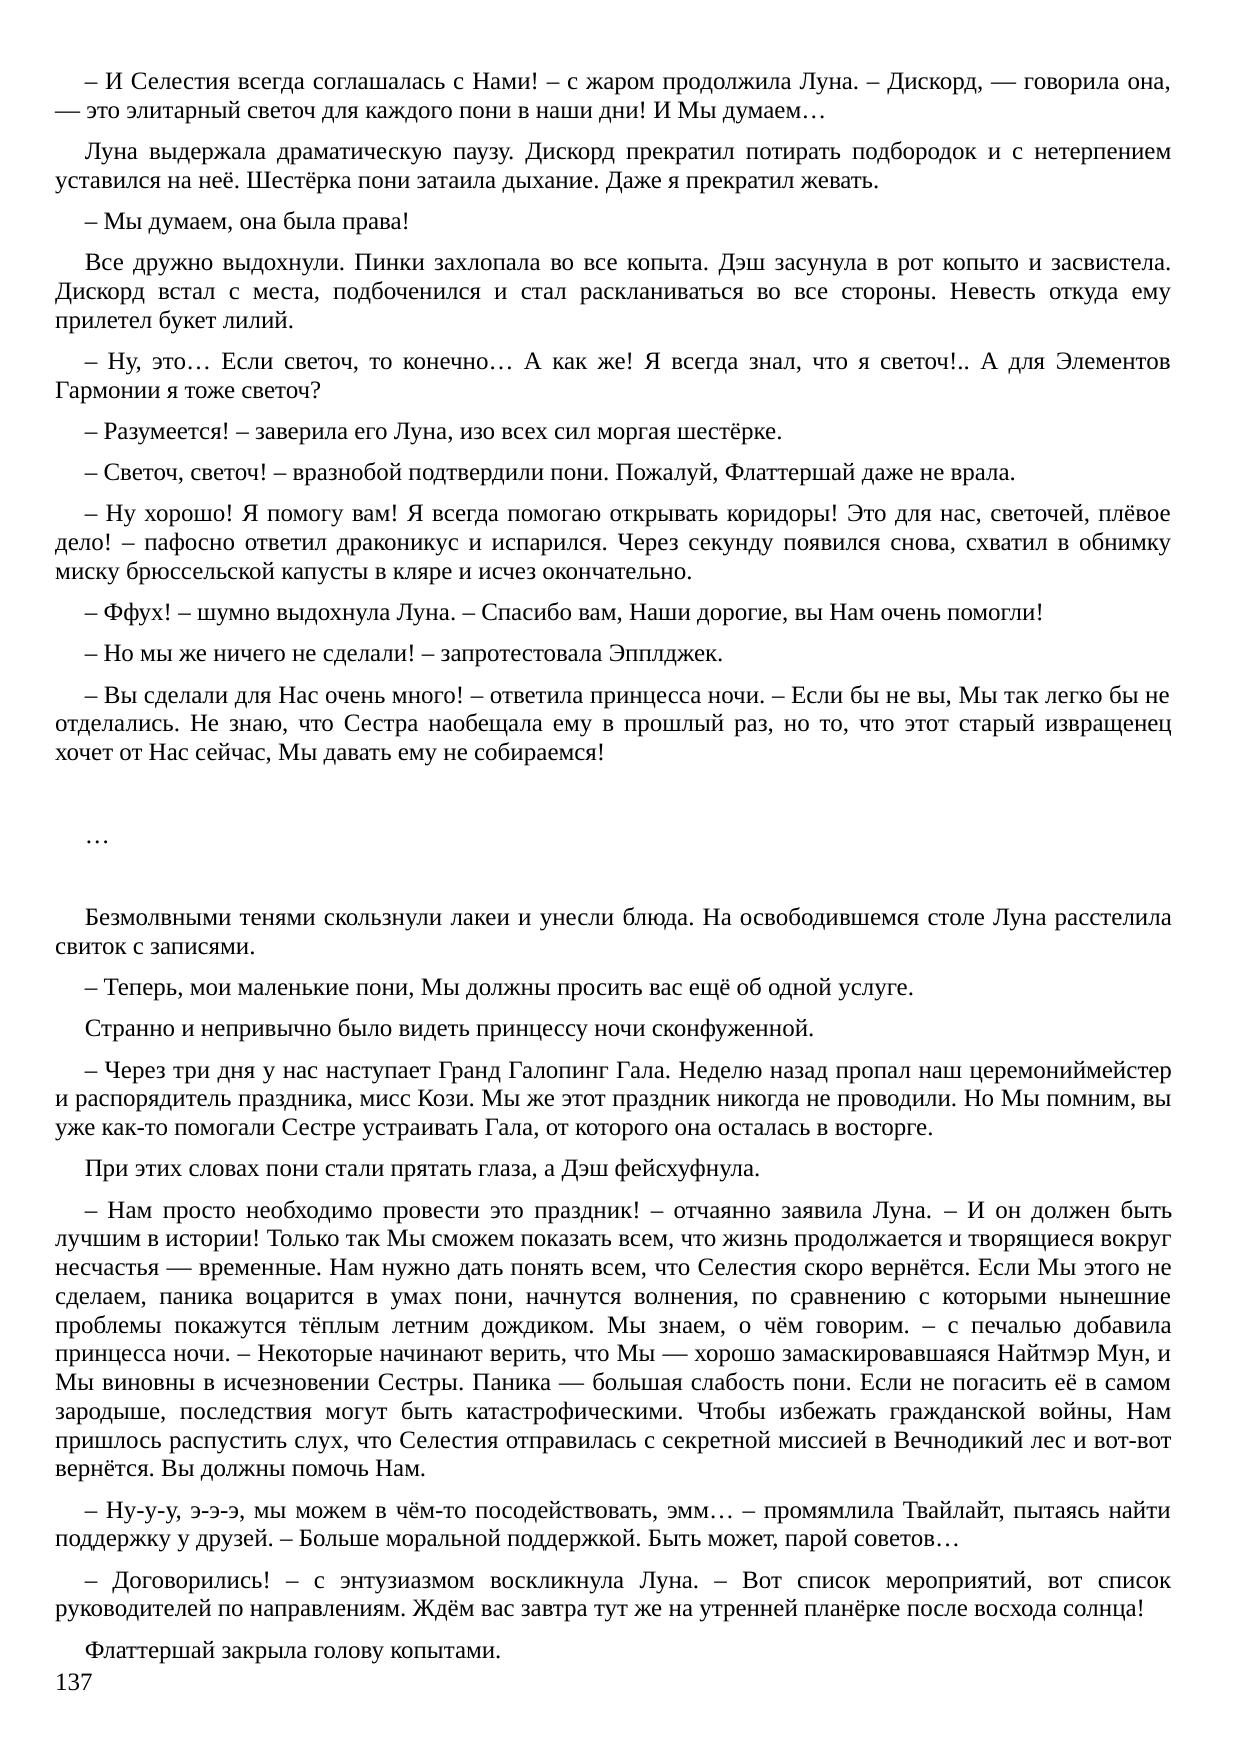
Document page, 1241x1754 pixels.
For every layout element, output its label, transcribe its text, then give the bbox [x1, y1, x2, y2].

text Странно и непривычно было видеть принцессу ночи сконфуженной. [55, 1013, 1173, 1042]
text Безмолвными тенями скользнули лакеи и унесли блюда. На освободившемся столе Луна расстелила свиток с записями. [55, 902, 1173, 960]
text – Ну хорошо! Я помогу вам! Я всегда помогаю открывать коридоры! Это для нас, светочей, плёвое дело! – пафосно ответил драконикус и испарился. Через секунду появился снова, схватил в обнимку миску брюссельской капусты в кляре и исчез окончательно. [55, 498, 1173, 585]
text – Через три дня у нас наступает Гранд Галопинг Гала. Неделю назад пропал наш церемониймейстер и распорядитель праздника, мисс Кози. Мы же этот праздник никогда не проводили. Но Мы помним, вы уже как-то помогали Сестре устраивать Гала, от которого она осталась в восторге. [55, 1055, 1173, 1141]
text – Вы сделали для Нас очень много! – ответила принцесса ночи. – Если бы не вы, Мы так легко бы не отделались. Не знаю, что Сестра наобещала ему в прошлый раз, но то, что этот старый извращенец хочет от Нас сейчас, Мы давать ему не собираемся! [55, 680, 1173, 766]
text Луна выдержала драматическую паузу. Дискорд прекратил потирать подбородок и с нетерпением уставился на неё. Шестёрка пони затаила дыхание. Даже я прекратил жевать. [55, 136, 1173, 193]
text Флаттершай закрыла голову копытами. [55, 1635, 1173, 1663]
text Все дружно выдохнули. Пинки захлопала во все копыта. Дэш засунула в рот копыто и засвистела. Дискорд встал с места, подбоченился и стал раскланиваться во все стороны. Невесть откуда ему прилетел букет лилий. [55, 247, 1173, 333]
text – Ффух! – шумно выдохнула Луна. – Спасибо вам, Наши дорогие, вы Нам очень помогли! [55, 597, 1173, 626]
text – Мы думаем, она была права! [55, 206, 1173, 235]
text – Теперь, мои маленькие пони, Мы должны просить вас ещё об одной услуге. [55, 972, 1173, 1001]
text – Ну-у-у, э-э-э, мы можем в чём-то посодействовать, эмм… – промямлила Твайлайт, пытаясь найти поддержку у друзей. – Больше моральной поддержкой. Быть может, парой советов… [55, 1495, 1173, 1552]
text – Светоч, светоч! – вразнобой подтвердили пони. Пожалуй, Флаттершай даже не врала. [55, 457, 1173, 486]
text – Ну, это… Если светоч, то конечно… А как же! Я всегда знал, что я светоч!.. А для Элементов Гармонии я тоже светоч? [55, 346, 1173, 403]
text – Но мы же ничего не сделали! – запротестовала Эпплджек. [55, 638, 1173, 667]
text – Разумеется! – заверила его Луна, изо всех сил моргая шестёрке. [55, 416, 1173, 445]
text При этих словах пони стали прятать глаза, а Дэш фейсхуфнула. [55, 1153, 1173, 1182]
text … [55, 820, 1173, 848]
text – Нам просто необходимо провести это праздник! – отчаянно заявила Луна. – И он должен быть лучшим в истории! Только так Мы сможем показать всем, что жизнь продолжается и творящиеся вокруг несчастья — временные. Нам нужно дать понять всем, что Селестия скоро вернётся. Если Мы этого не сделаем, паника воцарится в умах пони, начнутся волнения, по сравнению с которыми нынешние проблемы покажутся тёплым летним дождиком. Мы знаем, о чём говорим. – с печалью добавила принцесса ночи. – Некоторые начинают верить, что Мы — хорошо замаскировавшаяся Найтмэр Мун, и Мы виновны в исчезновении Сестры. Паника — большая слабость пони. Если не погасить её в самом зародыше, последствия могут быть катастрофическими. Чтобы избежать гражданской войны, Нам пришлось распустить слух, что Селестия отправилась с секретной миссией в Вечнодикий лес и вот-вот вернётся. Вы должны помочь Нам. [55, 1195, 1173, 1482]
text – И Селестия всегда соглашалась с Нами! – с жаром продолжила Луна. – Дискорд, — говорила она, — это элитарный светоч для каждого пони в наши дни! И Мы думаем… [55, 66, 1173, 123]
text – Договорились! – с энтузиазмом воскликнула Луна. – Вот список мероприятий, вот список руководителей по направлениям. Ждём вас завтра тут же на утренней планёрке после восхода солнца! [55, 1565, 1173, 1622]
